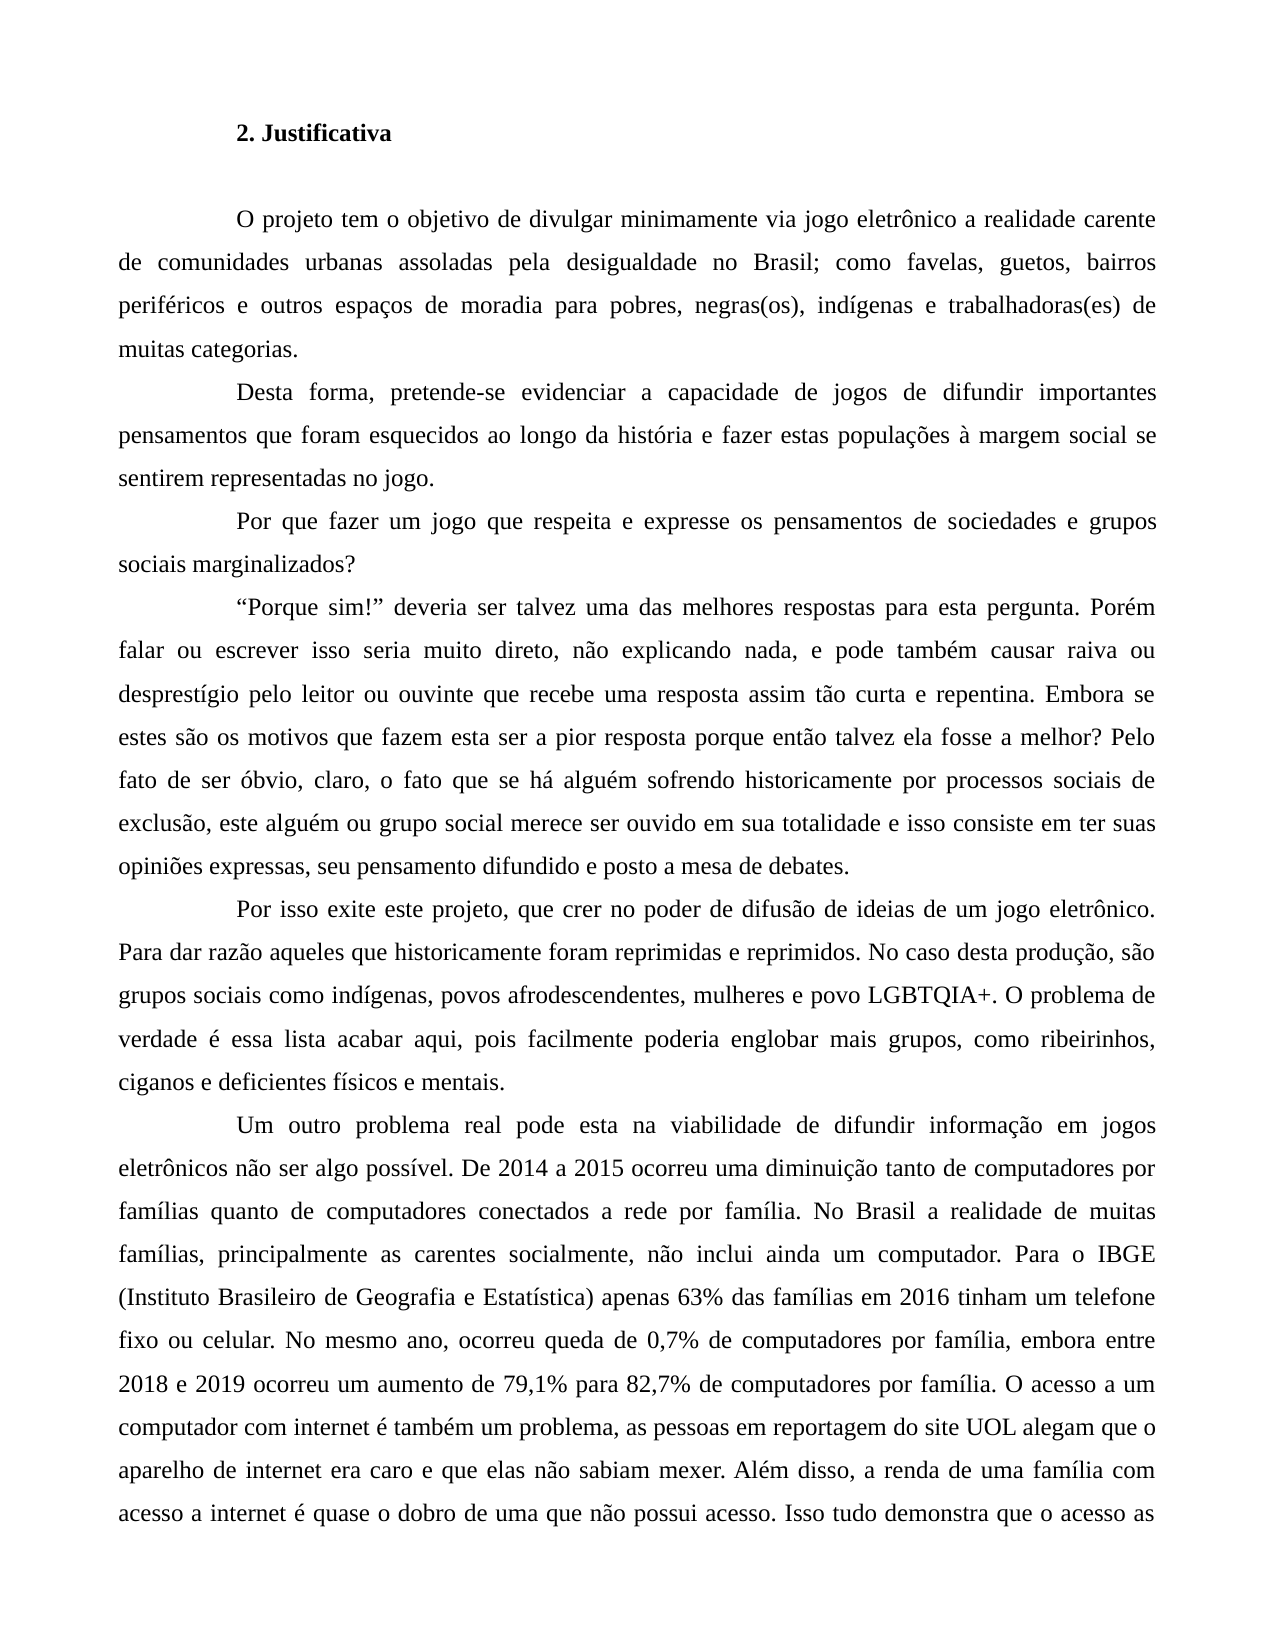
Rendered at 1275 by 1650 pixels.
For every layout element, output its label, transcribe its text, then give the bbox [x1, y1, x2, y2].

text Desta forma, pretende-se evidenciar a capacidade de jogos de difundir importantes pensamentos que foram esquecidos ao longo da história e fazer estas populações à margem social se sentirem representadas no jogo. [118, 377, 1157, 492]
text Um outro problema real pode esta na viabilidade de difundir informação em jogos eletrônicos não ser algo possível. De 2014 a 2015 ocorreu uma diminuição tanto de computadores por famílias quanto de computadores conectados a rede por família. No Brasil a realidade de muitas famílias, principalmente as carentes socialmente, não inclui ainda um computador. Para o IBGE (Instituto Brasileiro de Geografia e Estatística) apenas 63% das famílias em 2016 tinham um telefone fixo ou celular. No mesmo ano, ocorreu queda de 0,7% de computadores por família, embora entre 2018 e 2019 ocorreu um aumento de 79,1% para 82,7% de computadores por família. O acesso a um computador com internet é também um problema, as pessoas em reportagem do site UOL alegam que o aparelho de internet era caro e que elas não sabiam mexer. Além disso, a renda de uma família com acesso a internet é quase o dobro de uma que não possui acesso. Isso tudo demonstra que o acesso as [118, 1110, 1157, 1527]
text 2. Justificativa [118, 118, 1157, 147]
text “Porque sim!” deveria ser talvez uma das melhores respostas para esta pergunta. Porém falar ou escrever isso seria muito direto, não explicando nada, e pode também causar raiva ou desprestígio pelo leitor ou ouvinte que recebe uma resposta assim tão curta e repentina. Embora se estes são os motivos que fazem esta ser a pior resposta porque então talvez ela fosse a melhor? Pelo fato de ser óbvio, claro, o fato que se há alguém sofrendo historicamente por processos sociais de exclusão, este alguém ou grupo social merece ser ouvido em sua totalidade e isso consiste em ter suas opiniões expressas, seu pensamento difundido e posto a mesa de debates. [118, 592, 1157, 880]
text O projeto tem o objetivo de divulgar minimamente via jogo eletrônico a realidade carente de comunidades urbanas assoladas pela desigualdade no Brasil; como favelas, guetos, bairros periféricos e outros espaços de moradia para pobres, negras(os), indígenas e trabalhadoras(es) de muitas categorias. [118, 204, 1157, 362]
text Por que fazer um jogo que respeita e expresse os pensamentos de sociedades e grupos sociais marginalizados? [118, 506, 1157, 578]
text Por isso exite este projeto, que crer no poder de difusão de ideias de um jogo eletrônico. Para dar razão aqueles que historicamente foram reprimidas e reprimidos. No caso desta produção, são grupos sociais como indígenas, povos afrodescendentes, mulheres e povo LGBTQIA+. O problema de verdade é essa lista acabar aqui, pois facilmente poderia englobar mais grupos, como ribeirinhos, ciganos e deficientes físicos e mentais. [118, 894, 1157, 1096]
